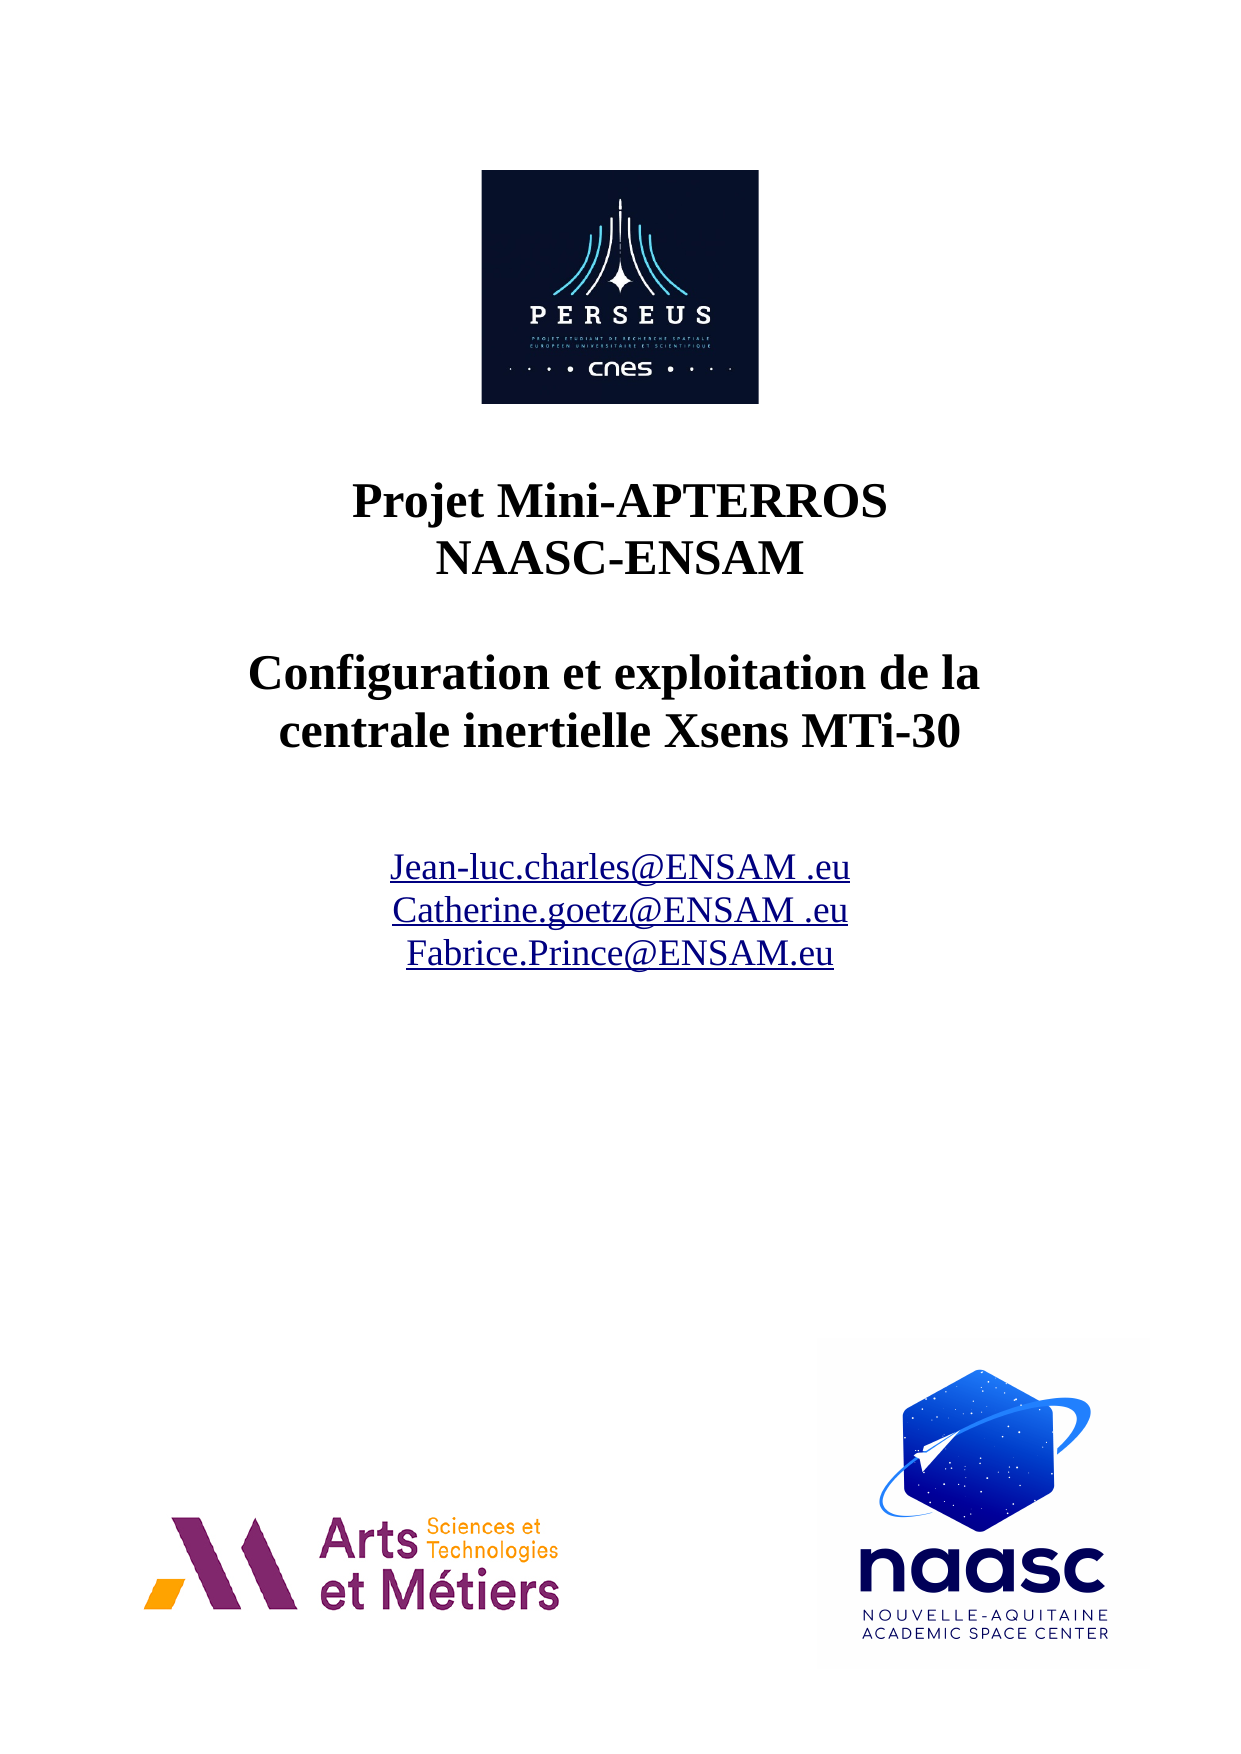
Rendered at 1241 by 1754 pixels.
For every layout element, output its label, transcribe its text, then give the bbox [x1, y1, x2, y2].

text Jean-luc.charles@ENSAM .eu [118, 844, 1122, 887]
picture [481, 170, 759, 404]
text Catherine.goetz@ENSAM .eu [118, 887, 1122, 930]
text Projet Mini-APTERROS NAASC-ENSAM Configuration et exploitation de la centrale inertielle Xsens MTi-30 [118, 470, 1122, 758]
picture [816, 1338, 1151, 1669]
picture [114, 1485, 586, 1640]
text Fabrice.Prince@ENSAM.eu [118, 930, 1122, 973]
